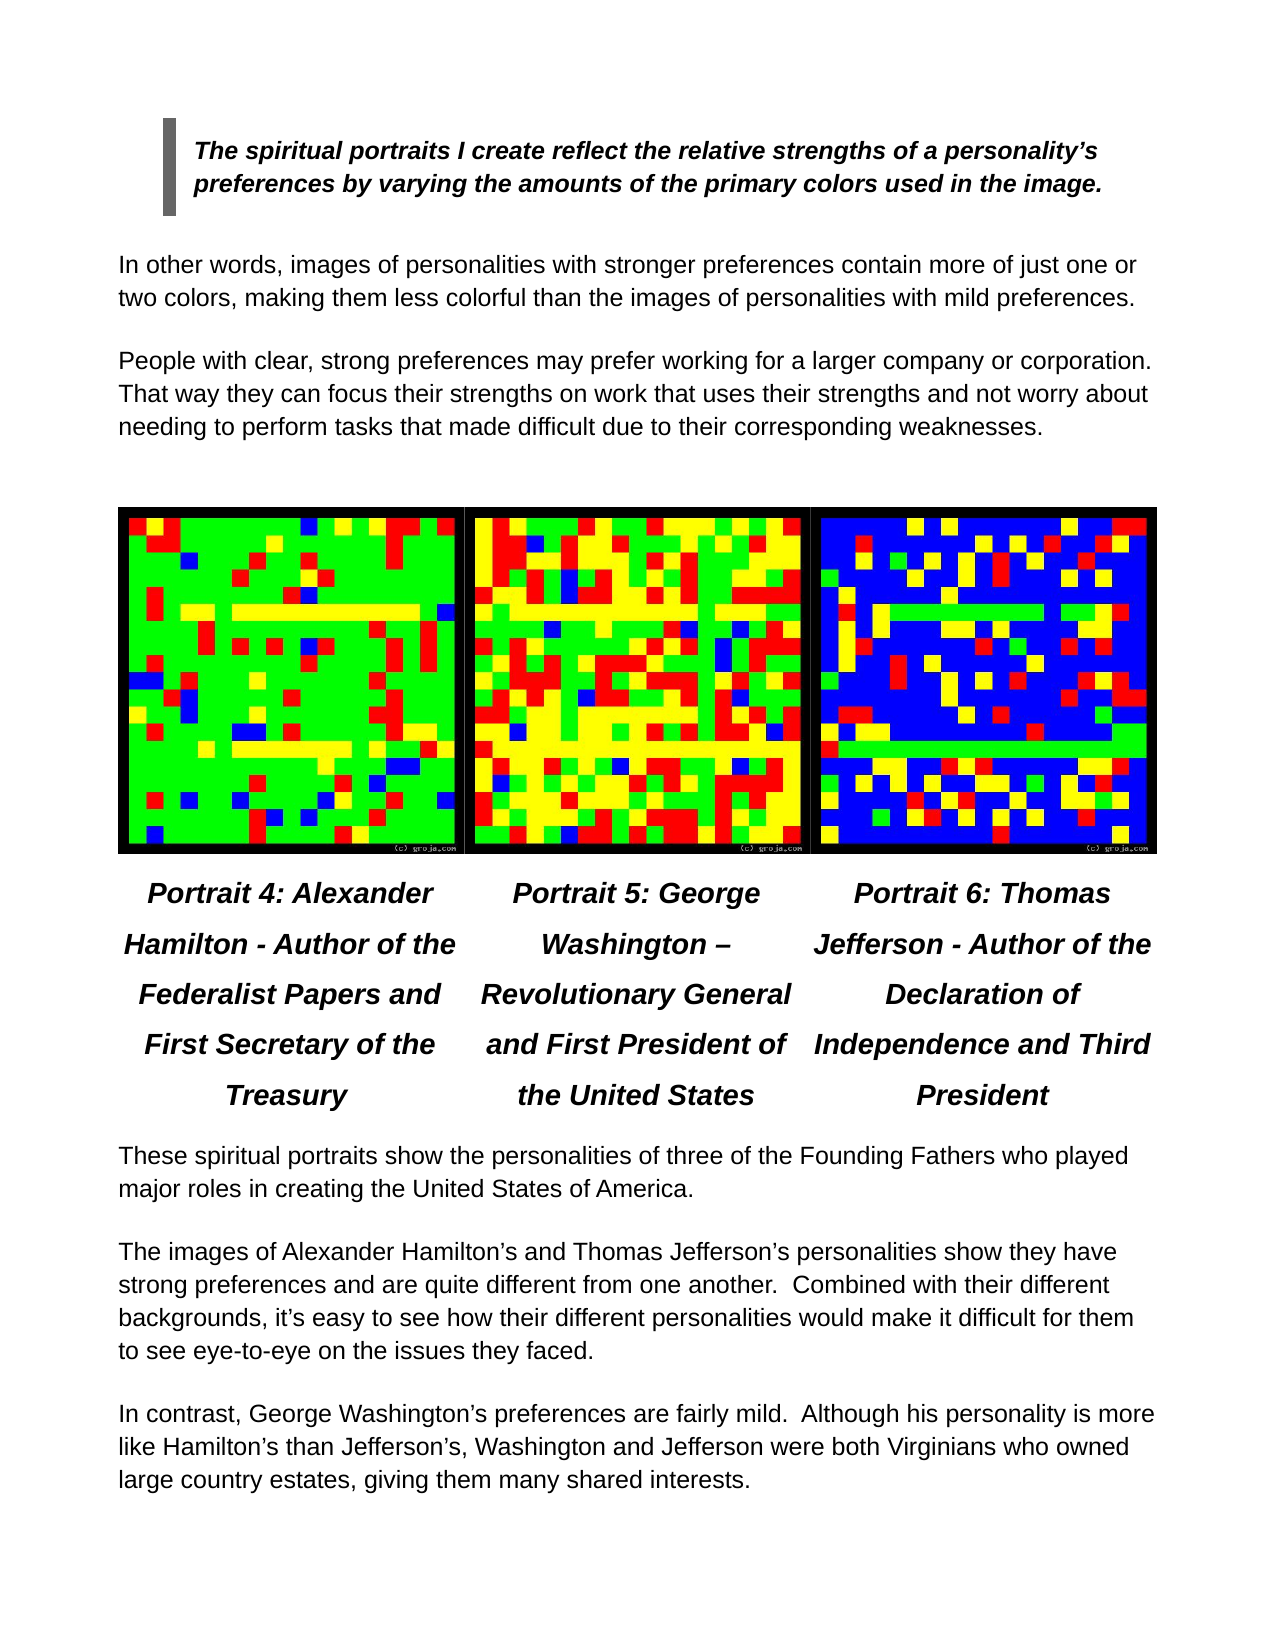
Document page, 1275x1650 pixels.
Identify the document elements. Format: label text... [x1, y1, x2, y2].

table_header [811, 445, 1157, 507]
text In contrast, George Washington’s preferences are fairly mild. Although his personality is more like Hamilton’s than Jefferson’s, Washington and Jefferson were both Virginians who owned large country estates, giving them many shared interests. [118, 1399, 1157, 1494]
table_header [811, 854, 1157, 1111]
table_header [464, 445, 811, 507]
text People with clear, strong preferences may prefer working for a larger company or corporation. That way they can focus their strengths on work that uses their strengths and not worry about needing to perform tasks that made difficult due to their corresponding weaknesses. [118, 346, 1157, 441]
picture [118, 507, 1157, 854]
text These spiritual portraits show the personalities of three of the Founding Fathers who played major roles in creating the United States of America. [118, 1141, 1157, 1203]
text The spiritual portraits I create reflect the relative strengths of a personality’s preferences by varying the amounts of the primary colors used in the image. [176, 118, 1157, 216]
text In other words, images of personalities with stronger preferences contain more of just one or two colors, making them less colorful than the images of personalities with mild preferences. [118, 250, 1157, 312]
table_header [118, 445, 464, 507]
table_header [118, 854, 464, 1111]
table_header [464, 854, 811, 1111]
text The images of Alexander Hamilton’s and Thomas Jefferson’s personalities show they have strong preferences and are quite different from one another. Combined with their different backgrounds, it’s easy to see how their different personalities would make it difficult for them to see eye-to-eye on the issues they faced. [118, 1237, 1157, 1365]
